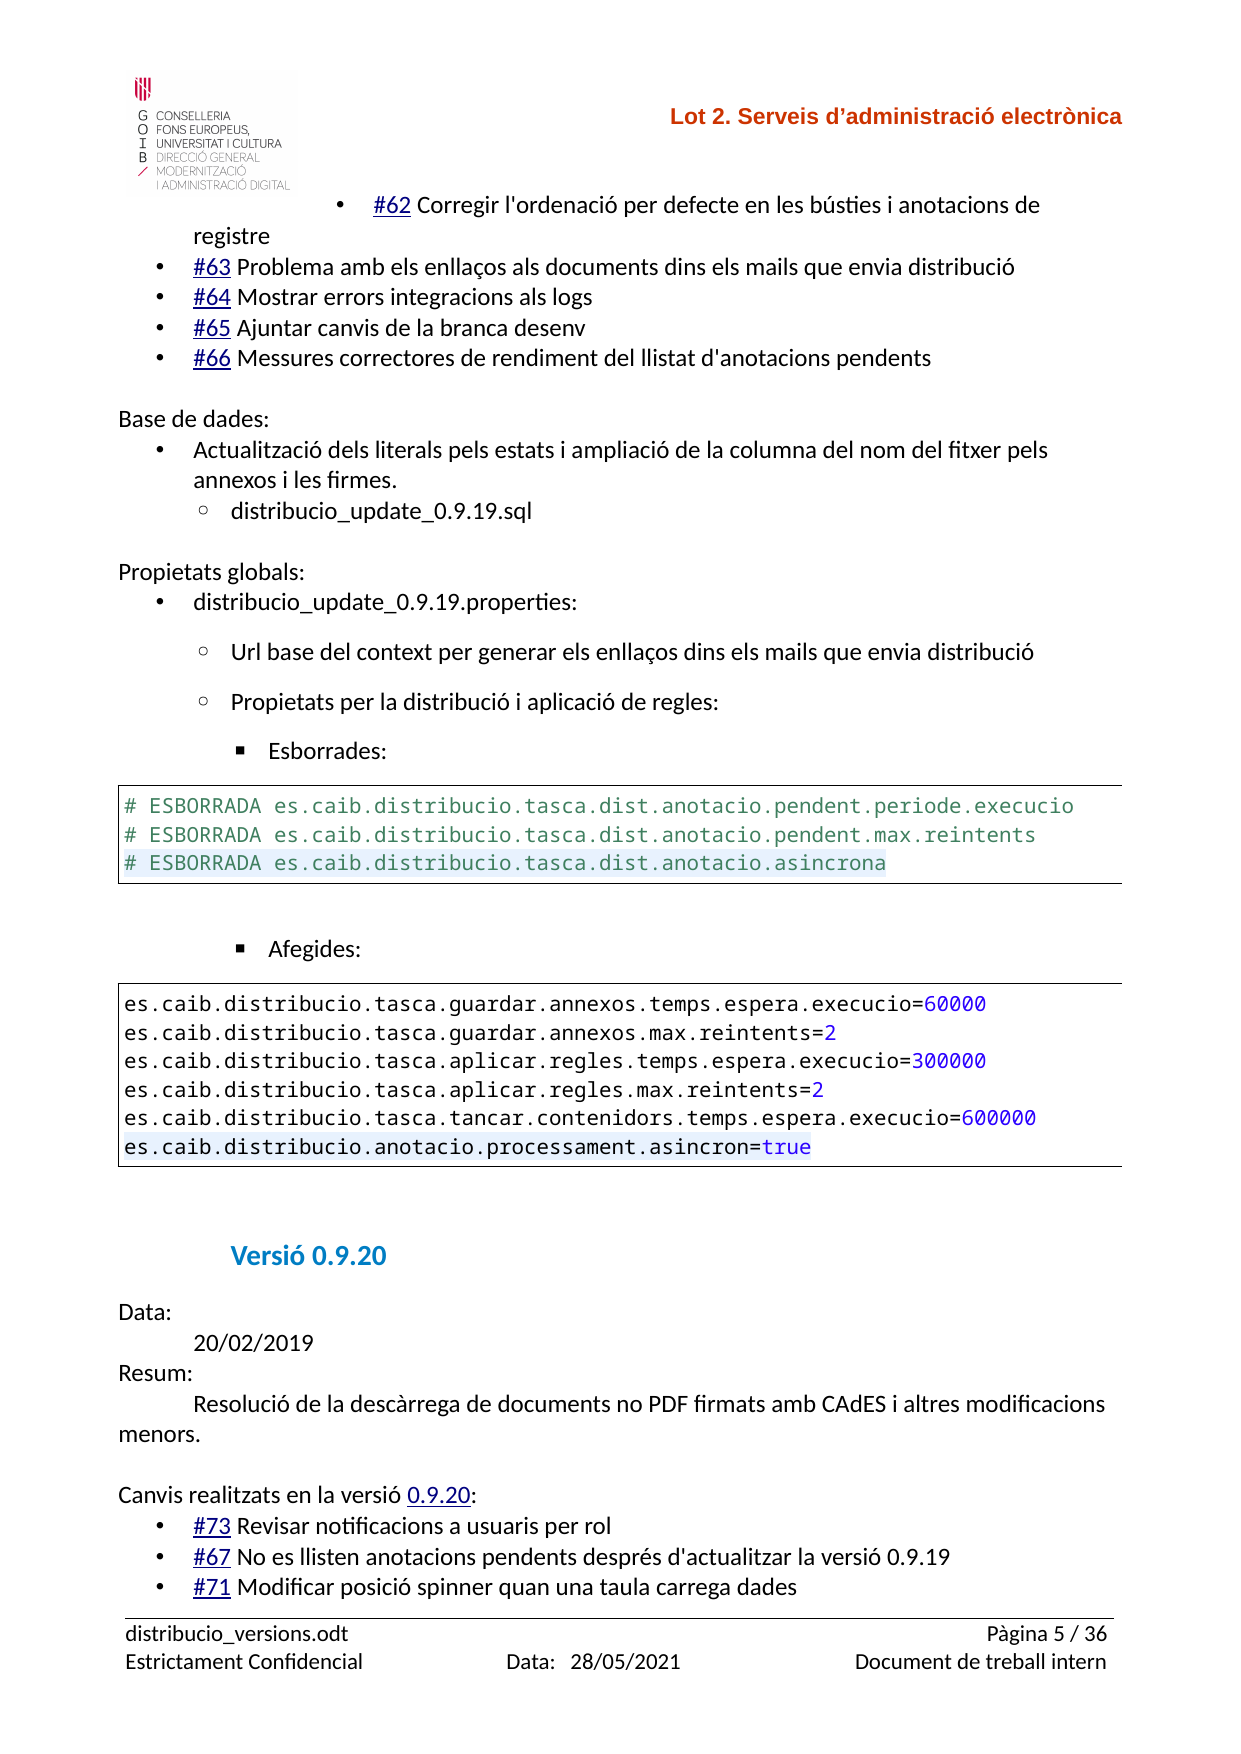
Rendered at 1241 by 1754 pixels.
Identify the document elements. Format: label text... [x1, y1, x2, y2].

list Esborrades: [231, 735, 1122, 766]
list #73 Revisar notificacions a usuaris per rol [156, 1510, 1122, 1541]
text Data: [118, 1296, 1122, 1327]
text Resum: [118, 1357, 1122, 1388]
list Actualització dels literals pels estats i ampliació de la columna del nom del fitxer pels annexos i les firmes. [156, 434, 1122, 495]
table_header es.caib.distribucio.tasca.guardar.annexos.temps.espera.execucio=60000 es.caib.distribucio.tasca.guardar.annexos.max.reintents=2 es.caib.distribucio.tasca.aplicar.regles.temps.espera.execucio=300000 es.caib.distribucio.tasca.aplicar.regles.max.reintents=2 es.caib.distribucio.tasca.tancar.contenidors.temps.espera.execucio=600000 es.caib.distribucio.anotacio.processament.asincron=true [119, 984, 1122, 1166]
list Url base del context per generar els enllaços dins els mails que envia distribució [193, 636, 1122, 667]
table_header # ESBORRADA es.caib.distribucio.tasca.dist.anotacio.pendent.periode.execucio # ESBORRADA es.caib.distribucio.tasca.dist.anotacio.pendent.max.reintents # ESBORRADA es.caib.distribucio.tasca.dist.anotacio.asincrona [119, 786, 1122, 883]
text Canvis realitzats en la versió 0.9.20: [118, 1479, 1122, 1510]
list #64 Mostrar errors integracions als logs [156, 281, 1122, 312]
list #62 Corregir l'ordenació per defecte en les bústies i anotacions de registre [156, 190, 1122, 251]
list distribucio_update_0.9.19.properties: [156, 586, 1122, 617]
text Base de dades: [118, 403, 1122, 434]
text 20/02/2019 [118, 1327, 1122, 1357]
list #63 Problema amb els enllaços als documents dins els mails que envia distribució [156, 251, 1122, 281]
list #67 No es llisten anotacions pendents després d'actualitzar la versió 0.9.19 [156, 1541, 1122, 1571]
text Propietats globals: [118, 556, 1122, 586]
list Afegides: [231, 933, 1122, 964]
text Resolució de la descàrrega de documents no PDF firmats amb CAdES i altres modificacions menors. [118, 1388, 1122, 1449]
list #66 Messures correctores de rendiment del llistat d'anotacions pendents [156, 342, 1122, 373]
list distribucio_update_0.9.19.sql [193, 495, 1122, 525]
picture [126, 70, 299, 197]
list Propietats per la distribució i aplicació de regles: [193, 686, 1122, 716]
subtitle Versió 0.9.20 [153, 1237, 1122, 1273]
list #65 Ajuntar canvis de la branca desenv [156, 312, 1122, 342]
list #71 Modificar posició spinner quan una taula carrega dades [156, 1571, 1122, 1602]
